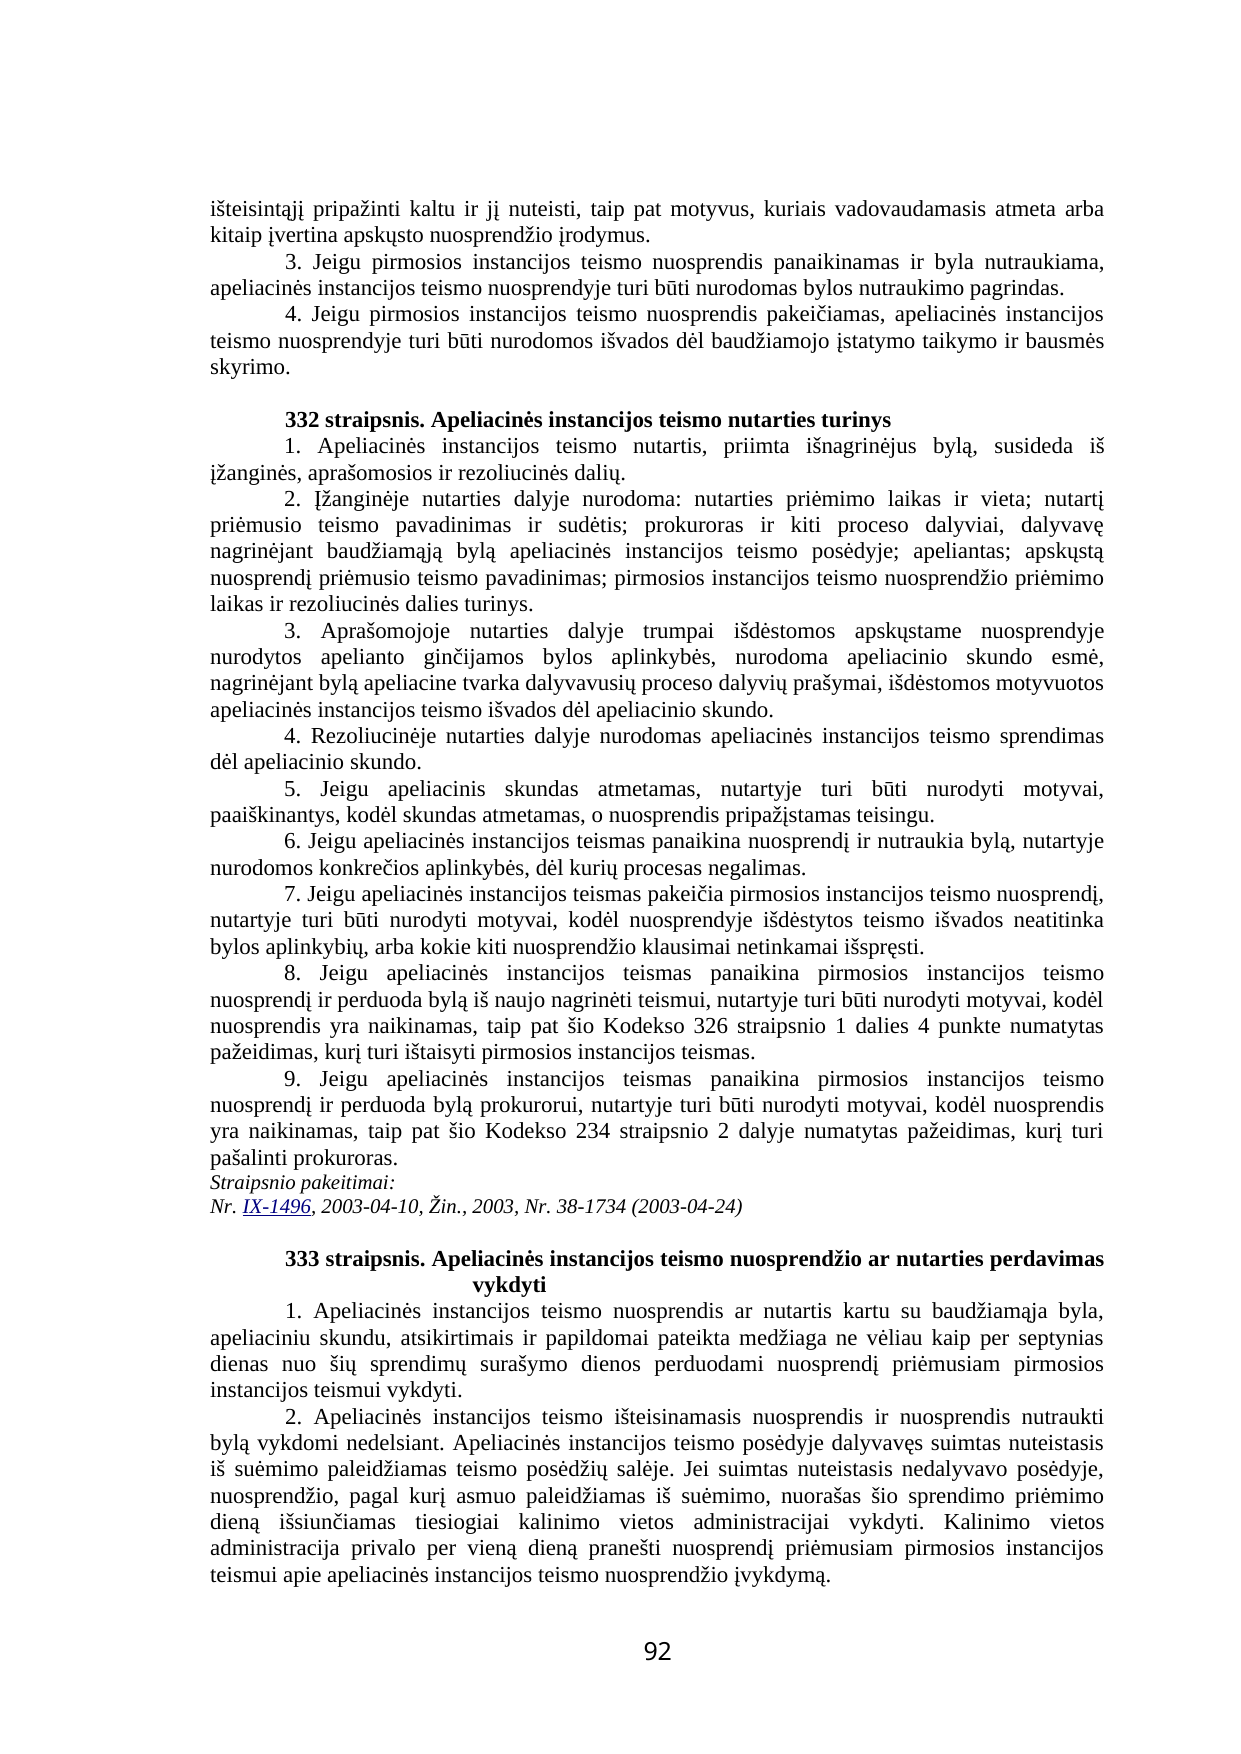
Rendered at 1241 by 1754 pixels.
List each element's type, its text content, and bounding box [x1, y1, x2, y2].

text išteisintąjį pripažinti kaltu ir jį nuteisti, taip pat motyvus, kuriais vadovaudamasis atmeta arba kitaip įvertina apskųsto nuosprendžio įrodymus. [210, 195, 1106, 248]
text 9. Jeigu apeliacinės instancijos teismas panaikina pirmosios instancijos teismo nuosprendį ir perduoda bylą prokurorui, nutartyje turi būti nurodyti motyvai, kodėl nuosprendis yra naikinamas, taip pat šio Kodekso 234 straipsnio 2 dalyje numatytas pažeidimas, kurį turi pašalinti prokuroras. [210, 1065, 1106, 1170]
text 3. Jeigu pirmosios instancijos teismo nuosprendis panaikinamas ir byla nutraukiama, apeliacinės instancijos teismo nuosprendyje turi būti nurodomas bylos nutraukimo pagrindas. [210, 248, 1106, 300]
text 4. Jeigu pirmosios instancijos teismo nuosprendis pakeičiamas, apeliacinės instancijos teismo nuosprendyje turi būti nurodomos išvados dėl baudžiamojo įstatymo taikymo ir bausmės skyrimo. [210, 300, 1106, 379]
text 333 straipsnis. Apeliacinės instancijos teismo nuosprendžio ar nutarties perdavimas vykdyti [285, 1244, 1106, 1297]
text Nr. IX-1496, 2003-04-10, Žin., 2003, Nr. 38-1734 (2003-04-24) [210, 1194, 1106, 1218]
text 1. Apeliacinės instancijos teismo nutartis, priimta išnagrinėjus bylą, susideda iš įžanginės, aprašomosios ir rezoliucinės dalių. [210, 432, 1106, 485]
text 4. Rezoliucinėje nutarties dalyje nurodomas apeliacinės instancijos teismo sprendimas dėl apeliacinio skundo. [210, 722, 1106, 775]
text 2. Įžanginėje nutarties dalyje nurodoma: nutarties priėmimo laikas ir vieta; nutartį priėmusio teismo pavadinimas ir sudėtis; prokuroras ir kiti proceso dalyviai, dalyvavę nagrinėjant baudžiamąją bylą apeliacinės instancijos teismo posėdyje; apeliantas; apskųstą nuosprendį priėmusio teismo pavadinimas; pirmosios instancijos teismo nuosprendžio priėmimo laikas ir rezoliucinės dalies turinys. [210, 485, 1106, 617]
text Straipsnio pakeitimai: [210, 1170, 1106, 1194]
text 332 straipsnis. Apeliacinės instancijos teismo nutarties turinys [210, 406, 1106, 432]
text 7. Jeigu apeliacinės instancijos teismas pakeičia pirmosios instancijos teismo nuosprendį, nutartyje turi būti nurodyti motyvai, kodėl nuosprendyje išdėstytos teismo išvados neatitinka bylos aplinkybių, arba kokie kiti nuosprendžio klausimai netinkamai išspręsti. [210, 880, 1106, 959]
text 8. Jeigu apeliacinės instancijos teismas panaikina pirmosios instancijos teismo nuosprendį ir perduoda bylą iš naujo nagrinėti teismui, nutartyje turi būti nurodyti motyvai, kodėl nuosprendis yra naikinamas, taip pat šio Kodekso 326 straipsnio 1 dalies 4 punkte numatytas pažeidimas, kurį turi ištaisyti pirmosios instancijos teismas. [210, 959, 1106, 1065]
text 2. Apeliacinės instancijos teismo išteisinamasis nuosprendis ir nuosprendis nutraukti bylą vykdomi nedelsiant. Apeliacinės instancijos teismo posėdyje dalyvavęs suimtas nuteistasis iš suėmimo paleidžiamas teismo posėdžių salėje. Jei suimtas nuteistasis nedalyvavo posėdyje, nuosprendžio, pagal kurį asmuo paleidžiamas iš suėmimo, nuorašas šio sprendimo priėmimo dieną išsiunčiamas tiesiogiai kalinimo vietos administracijai vykdyti. Kalinimo vietos administracija privalo per vieną dieną pranešti nuosprendį priėmusiam pirmosios instancijos teismui apie apeliacinės instancijos teismo nuosprendžio įvykdymą. [210, 1403, 1106, 1587]
text 1. Apeliacinės instancijos teismo nuosprendis ar nutartis kartu su baudžiamąja byla, apeliaciniu skundu, atsikirtimais ir papildomai pateikta medžiaga ne vėliau kaip per septynias dienas nuo šių sprendimų surašymo dienos perduodami nuosprendį priėmusiam pirmosios instancijos teismui vykdyti. [210, 1297, 1106, 1403]
text 5. Jeigu apeliacinis skundas atmetamas, nutartyje turi būti nurodyti motyvai, paaiškinantys, kodėl skundas atmetamas, o nuosprendis pripažįstamas teisingu. [210, 775, 1106, 827]
text 3. Aprašomojoje nutarties dalyje trumpai išdėstomos apskųstame nuosprendyje nurodytos apelianto ginčijamos bylos aplinkybės, nurodoma apeliacinio skundo esmė, nagrinėjant bylą apeliacine tvarka dalyvavusių proceso dalyvių prašymai, išdėstomos motyvuotos apeliacinės instancijos teismo išvados dėl apeliacinio skundo. [210, 617, 1106, 722]
text 6. Jeigu apeliacinės instancijos teismas panaikina nuosprendį ir nutraukia bylą, nutartyje nurodomos konkrečios aplinkybės, dėl kurių procesas negalimas. [210, 827, 1106, 880]
